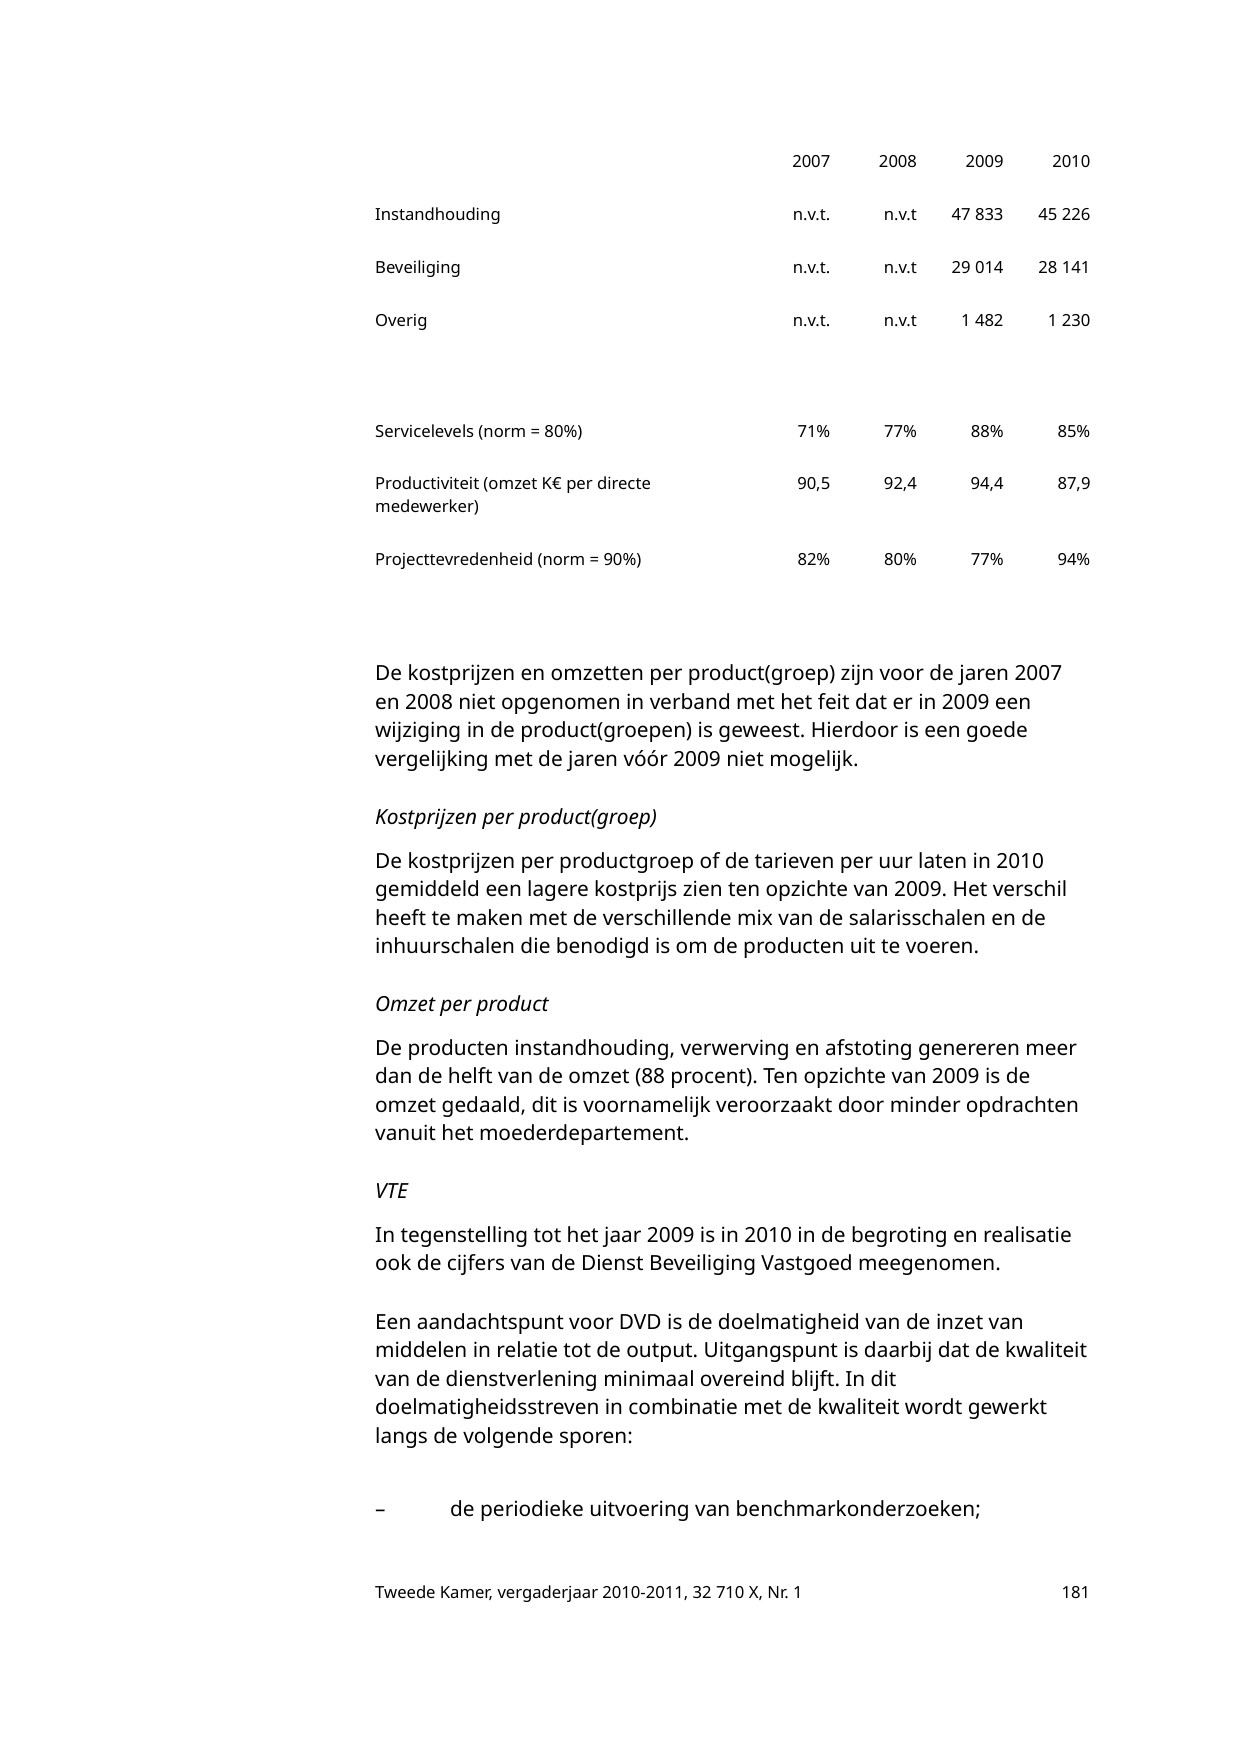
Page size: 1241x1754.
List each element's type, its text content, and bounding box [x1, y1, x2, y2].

text Een aandachtspunt voor DVD is de doelmatigheid van de inzet van middelen in relatie tot de output. Uitgangspunt is daarbij dat de kwaliteit van de dienstverlening minimaal overeind blijft. In dit doelmatigheidsstreven in combinatie met de kwaliteit wordt gewerkt langs de volgende sporen: [375, 1307, 1090, 1449]
table_cell n.v.t. [743, 255, 830, 308]
table_cell 88% [917, 419, 1003, 472]
table_cell Beveiliging [375, 255, 743, 308]
table_cell n.v.t [830, 308, 917, 361]
table_cell 94,4 [917, 472, 1003, 547]
table_header 2009 [917, 150, 1003, 203]
table_cell 77% [917, 548, 1003, 600]
table_cell 90,5 [743, 472, 830, 547]
table_header 2008 [830, 150, 917, 203]
table_cell 28 141 [1003, 255, 1090, 308]
table_cell 47 833 [917, 203, 1003, 255]
text In tegenstelling tot het jaar 2009 is in 2010 in de begroting en realisatie ook de cijfers van de Dienst Beveiliging Vastgoed meegenomen. [375, 1220, 1090, 1277]
text De kostprijzen en omzetten per product(groep) zijn voor de jaren 2007 en 2008 niet opgenomen in verband met het feit dat er in 2009 een wijziging in de product(groepen) is geweest. Hierdoor is een goede vergelijking met de jaren vóór 2009 niet mogelijk. [375, 658, 1090, 772]
text Kostprijzen per product(groep) [375, 802, 1090, 831]
table_cell 80% [830, 548, 917, 600]
table_cell 1 482 [917, 308, 1003, 361]
table_cell 77% [830, 419, 917, 472]
table_cell Servicelevels (norm = 80%) [375, 419, 743, 472]
table_cell Productiviteit (omzet K€ per directe medewerker) [375, 472, 743, 547]
text VTE [375, 1177, 1090, 1205]
table_cell 1 230 [1003, 308, 1090, 361]
table_cell 45 226 [1003, 203, 1090, 255]
text De kostprijzen per productgroep of de tarieven per uur laten in 2010 gemiddeld een lagere kostprijs zien ten opzichte van 2009. Het verschil heeft te maken met de verschillende mix van de salarisschalen en de inhuurschalen die benodigd is om de producten uit te voeren. [375, 846, 1090, 959]
table_cell 94% [1003, 548, 1090, 600]
table_cell [375, 361, 743, 419]
table_cell [1003, 361, 1090, 419]
table_cell 87,9 [1003, 472, 1090, 547]
table_header [375, 150, 743, 203]
table_header 2010 [1003, 150, 1090, 203]
table_cell [743, 361, 830, 419]
table_cell Overig [375, 308, 743, 361]
list de periodieke uitvoering van benchmarkonderzoeken; [375, 1494, 1090, 1523]
table_cell 29 014 [917, 255, 1003, 308]
table_cell 82% [743, 548, 830, 600]
text Omzet per product [375, 989, 1090, 1018]
table_cell 92,4 [830, 472, 917, 547]
text De producten instandhouding, verwerving en afstoting genereren meer dan de helft van de omzet (88 procent). Ten opzichte van 2009 is de omzet gedaald, dit is voornamelijk veroorzaakt door minder opdrachten vanuit het moederdepartement. [375, 1033, 1090, 1147]
table_cell Instandhouding [375, 203, 743, 255]
table_cell n.v.t. [743, 308, 830, 361]
table_cell n.v.t [830, 255, 917, 308]
table_header 2007 [743, 150, 830, 203]
table_cell 85% [1003, 419, 1090, 472]
table_cell n.v.t. [743, 203, 830, 255]
table_cell 71% [743, 419, 830, 472]
table_cell [830, 361, 917, 419]
table_cell [917, 361, 1003, 419]
table_cell n.v.t [830, 203, 917, 255]
table_cell Projecttevredenheid (norm = 90%) [375, 548, 743, 600]
